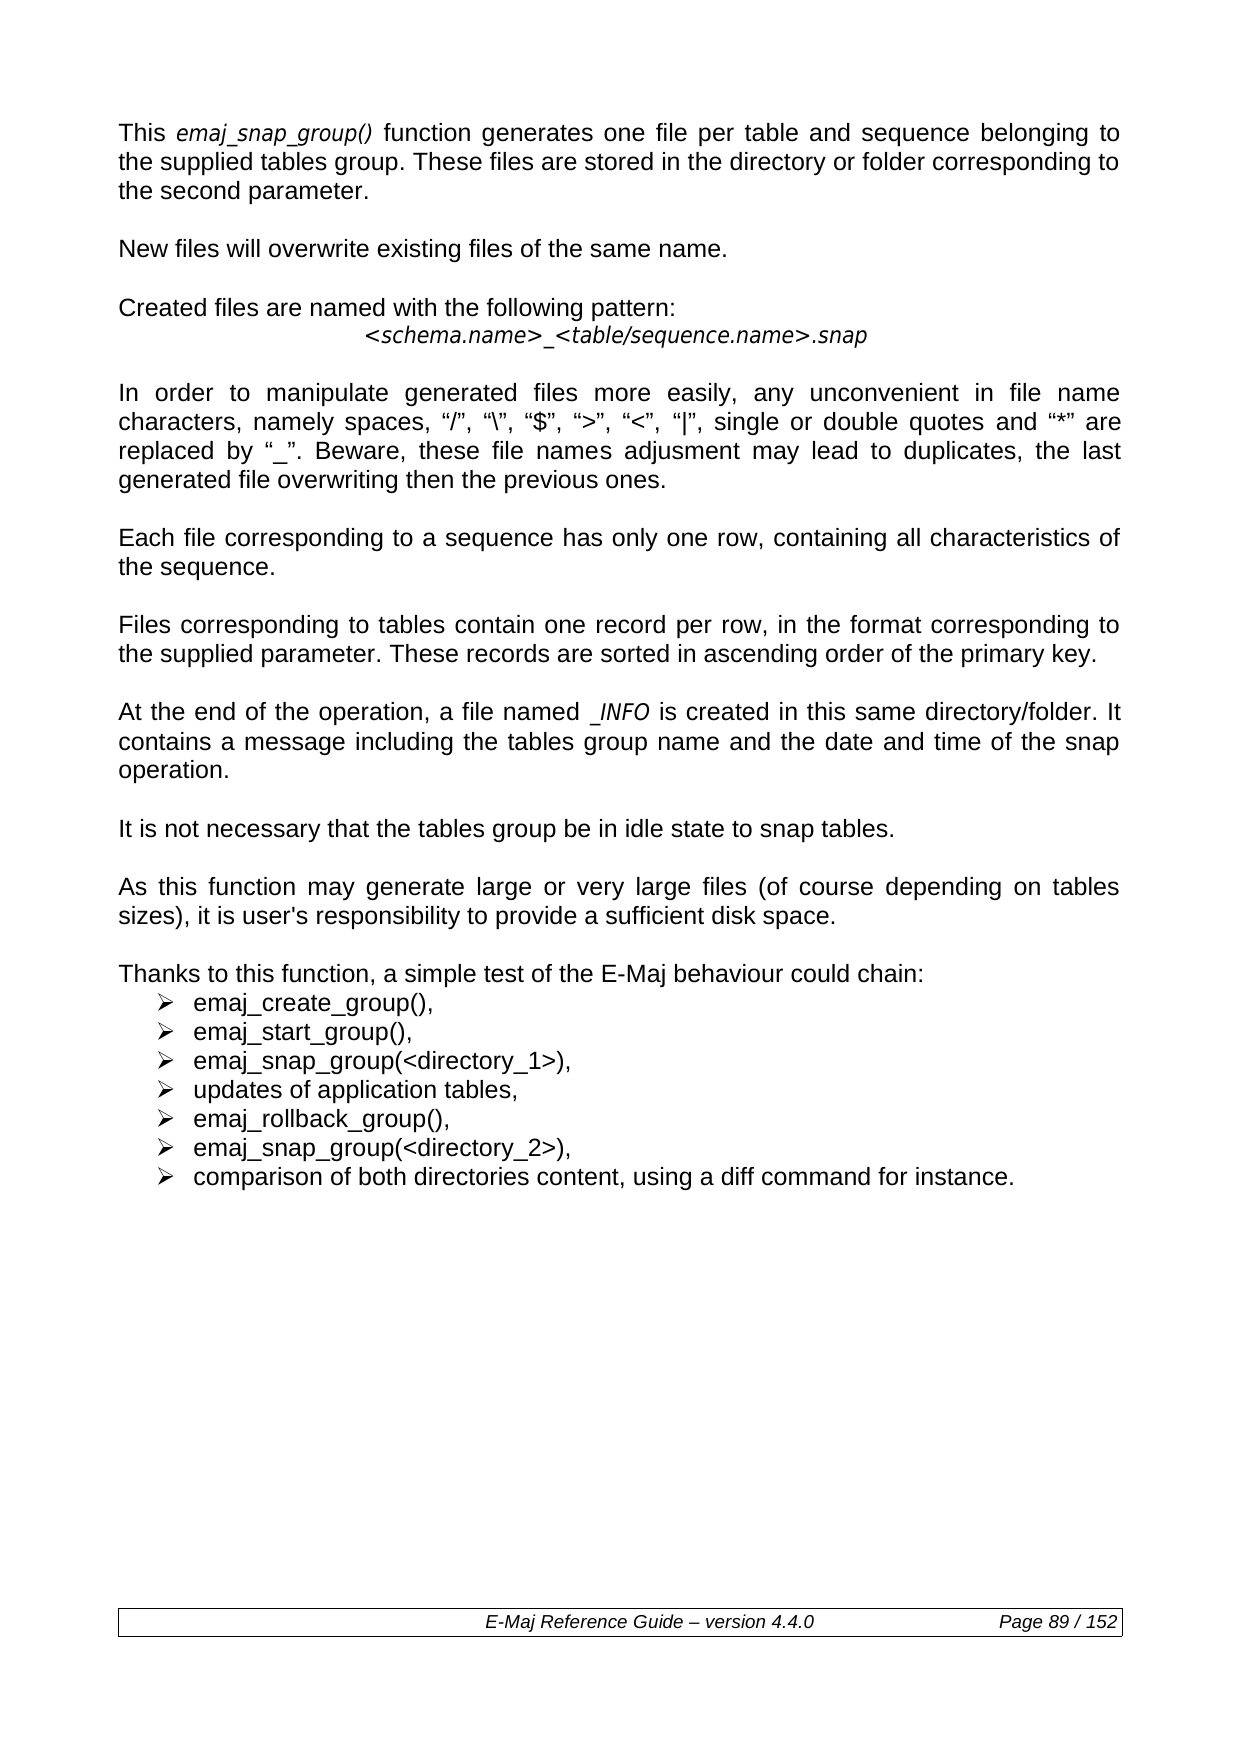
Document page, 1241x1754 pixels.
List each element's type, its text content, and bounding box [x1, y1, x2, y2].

text Each file corresponding to a sequence has only one row, containing all characteristics of the sequence. [118, 523, 1122, 581]
list updates of application tables, [156, 1075, 1122, 1104]
text At the end of the operation, a file named _INFO is created in this same directory/folder. It contains a message including the tables group name and the date and time of the snap operation. [118, 697, 1122, 784]
text New files will overwrite existing files of the same name. [118, 234, 1122, 263]
list emaj_rollback_group(), [156, 1104, 1122, 1133]
text It is not necessary that the tables group be in idle state to snap tables. [118, 813, 1122, 843]
list comparison of both directories content, using a diff command for instance. [156, 1162, 1122, 1191]
text In order to manipulate generated files more easily, any unconvenient in file name characters, namely spaces, “/”, “\”, “$”, “>”, “<”, “|”, single or double quotes and “*” are replaced by “_”. Beware, these file names adjusment may lead to duplicates, the last generated file overwriting then the previous ones. [118, 378, 1122, 494]
list emaj_snap_group(<directory_2>), [156, 1133, 1122, 1162]
text Thanks to this function, a simple test of the E-Maj behaviour could chain: [118, 959, 1122, 988]
list emaj_snap_group(<directory_1>), [156, 1046, 1122, 1075]
text Created files are named with the following pattern: [118, 292, 1122, 322]
text <schema.name>_<table/sequence.name>.snap [118, 322, 1122, 348]
list emaj_start_group(), [156, 1017, 1122, 1046]
list emaj_create_group(), [156, 988, 1122, 1017]
text As this function may generate large or very large files (of course depending on tables sizes), it is user's responsibility to provide a sufficient disk space. [118, 872, 1122, 930]
text Files corresponding to tables contain one record per row, in the format corresponding to the supplied parameter. These records are sorted in ascending order of the primary key. [118, 610, 1122, 668]
text This emaj_snap_group() function generates one file per table and sequence belonging to the supplied tables group. These files are stored in the directory or folder corresponding to the second parameter. [118, 118, 1122, 205]
